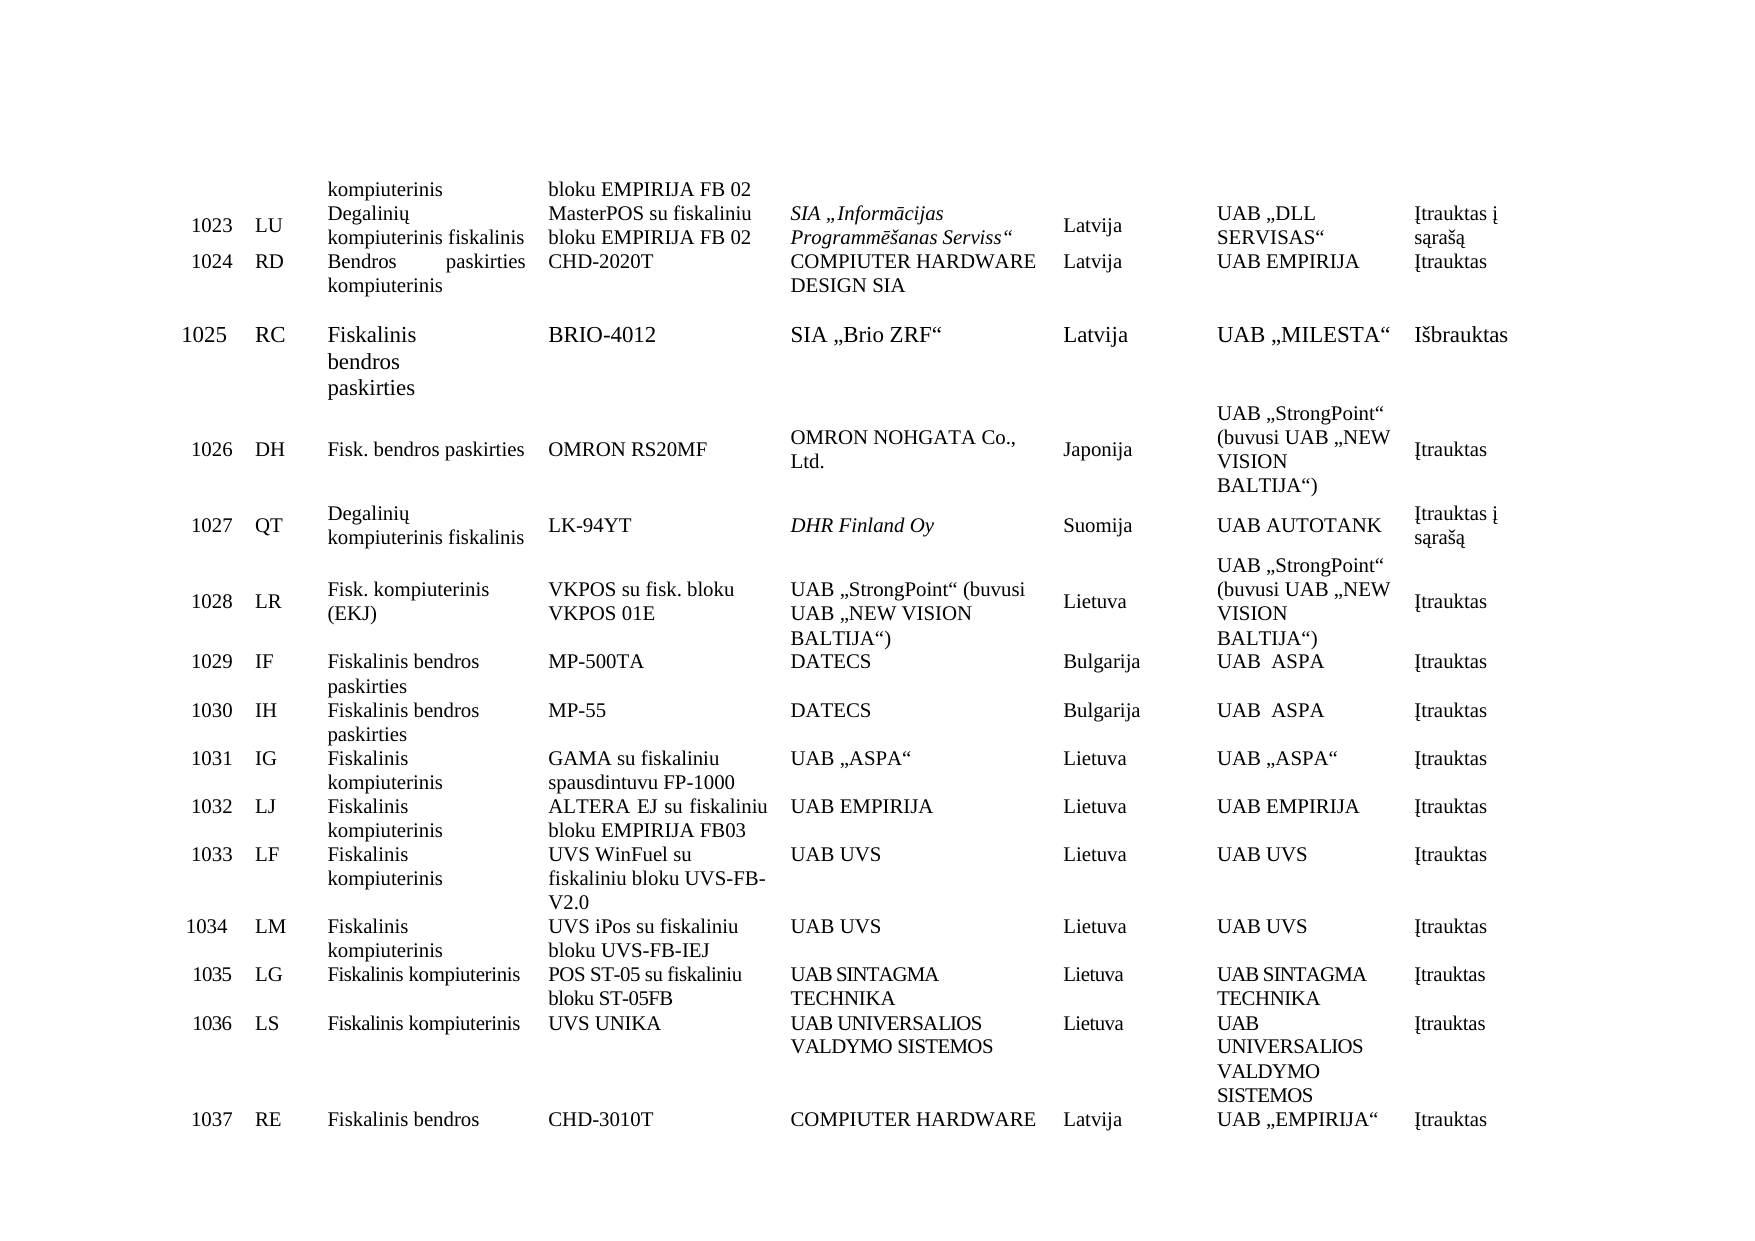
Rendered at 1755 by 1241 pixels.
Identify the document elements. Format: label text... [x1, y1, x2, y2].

table_cell Įtrauktas [1403, 553, 1550, 649]
table_cell 1029 [115, 650, 244, 698]
table_cell UAB UNIVERSALIOS VALDYMO SISTEMOS [1206, 1010, 1403, 1107]
table_cell DH [244, 401, 316, 497]
table_cell SIA „Brio ZRF“ [779, 322, 1052, 401]
table_cell Lietuva [1052, 553, 1206, 649]
table_cell Įtrauktas [1403, 746, 1550, 794]
table_cell 1035 [115, 962, 244, 1010]
table_cell UAB „ASPA“ [779, 746, 1052, 794]
table_cell LR [244, 553, 316, 649]
table_cell 1033 [115, 842, 244, 914]
table_cell LG [244, 962, 316, 1010]
table_cell UAB ASPA [1206, 698, 1403, 746]
table_cell Išbrauktas [1403, 322, 1550, 401]
table_cell Fiskalinis bendros paskirties [316, 322, 537, 401]
table_cell VKPOS su fisk. bloku VKPOS 01E [537, 553, 779, 649]
table_cell DATECS [779, 698, 1052, 746]
table_cell OMRON NOHGATA Co., Ltd. [779, 401, 1052, 497]
table_cell [115, 177, 244, 201]
table_cell Įtrauktas į sąrašą [1403, 497, 1550, 553]
table_cell UAB ASPA [1206, 650, 1403, 698]
table_cell 1025 [115, 322, 244, 401]
table_cell Latvija [1052, 201, 1206, 249]
table_cell OMRON RS20MF [537, 401, 779, 497]
table_cell DATECS [779, 650, 1052, 698]
table_cell IF [244, 650, 316, 698]
table_cell RE [244, 1107, 316, 1131]
table_cell [779, 177, 1052, 201]
table_cell Lietuva [1052, 962, 1206, 1010]
table_cell UAB „StrongPoint“ (buvusi UAB „NEW VISION BALTIJA“) [779, 553, 1052, 649]
table_cell [1052, 177, 1206, 201]
table_cell Įtrauktas [1403, 842, 1550, 914]
table_cell UAB „StrongPoint“ (buvusi UAB „NEW VISION BALTIJA“) [1206, 553, 1403, 649]
table_cell MP-55 [537, 698, 779, 746]
table_cell 1037 [115, 1107, 244, 1131]
table_cell 1031 [115, 746, 244, 794]
table_cell UAB UVS [1206, 914, 1403, 962]
table_cell LJ [244, 794, 316, 842]
table_cell 1028 [115, 553, 244, 649]
table_cell UAB UNIVERSALIOS VALDYMO SISTEMOS [779, 1010, 1052, 1107]
table_cell UVS iPos su fiskaliniu bloku UVS-FB-IEJ [537, 914, 779, 962]
table_cell UAB UVS [1206, 842, 1403, 914]
table_cell LF [244, 842, 316, 914]
table_cell UAB EMPIRIJA [1206, 794, 1403, 842]
table_cell Fiskalinis kompiuterinis [316, 1010, 537, 1107]
table_cell UAB EMPIRIJA [779, 794, 1052, 842]
table_cell RC [244, 322, 316, 401]
table_cell LU [244, 201, 316, 249]
table_cell Degalinių kompiuterinis fiskalinis [316, 497, 537, 553]
table_cell UAB UVS [779, 842, 1052, 914]
table_cell kompiuterinis [316, 177, 537, 201]
table_cell Įtrauktas [1403, 698, 1550, 746]
table_cell Fiskalinis bendros [316, 1107, 537, 1131]
table_cell ALTERA EJ su fiskaliniu bloku EMPIRIJA FB03 [537, 794, 779, 842]
table_cell CHD-3010T [537, 1107, 779, 1131]
table_cell Įtrauktas [1403, 794, 1550, 842]
table_cell Degalinių kompiuterinis fiskalinis [316, 201, 537, 249]
table_cell Japonija [1052, 401, 1206, 497]
table_cell Fiskalinis bendros paskirties [316, 698, 537, 746]
table_cell IG [244, 746, 316, 794]
table_cell Lietuva [1052, 746, 1206, 794]
table_cell 1032 [115, 794, 244, 842]
table_cell Įtrauktas [1403, 962, 1550, 1010]
table_cell Fisk. bendros paskirties [316, 401, 537, 497]
table_cell LS [244, 1010, 316, 1107]
table_cell SIA „Informācijas Programmēšanas Serviss“ [779, 201, 1052, 249]
table_cell Latvija [1052, 249, 1206, 322]
table_cell Lietuva [1052, 794, 1206, 842]
table_cell [1403, 177, 1550, 201]
table_cell 1036 [115, 1010, 244, 1107]
table_cell POS ST-05 su fiskaliniu bloku ST-05FB [537, 962, 779, 1010]
table_cell Fiskalinis bendros paskirties [316, 650, 537, 698]
table_cell Bendros paskirties kompiuterinis [316, 249, 537, 322]
table_cell Fiskalinis kompiuterinis [316, 842, 537, 914]
table_cell Įtrauktas [1403, 914, 1550, 962]
table_cell Įtrauktas [1403, 1107, 1550, 1131]
table_cell UVS UNIKA [537, 1010, 779, 1107]
table_cell Įtrauktas [1403, 401, 1550, 497]
table_cell 1030 [115, 698, 244, 746]
table_cell COMPIUTER HARDWARE [779, 1107, 1052, 1131]
table_cell IH [244, 698, 316, 746]
table_cell Fiskalinis kompiuterinis [316, 794, 537, 842]
table_cell Bulgarija [1052, 650, 1206, 698]
table_cell DHR Finland Oy [779, 497, 1052, 553]
table_cell COMPIUTER HARDWARE DESIGN SIA [779, 249, 1052, 322]
table_cell UAB „DLL SERVISAS“ [1206, 201, 1403, 249]
table_cell UAB „EMPIRIJA“ [1206, 1107, 1403, 1131]
table_cell 1034 [115, 914, 244, 962]
table_cell LM [244, 914, 316, 962]
table_cell 1026 [115, 401, 244, 497]
table_cell bloku EMPIRIJA FB 02 [537, 177, 779, 201]
table_cell UAB EMPIRIJA [1206, 249, 1403, 322]
table_cell MP-500TA [537, 650, 779, 698]
table_cell 1024 [115, 249, 244, 322]
table_cell LK-94YT [537, 497, 779, 553]
table_cell Įtrauktas [1403, 650, 1550, 698]
table_cell RD [244, 249, 316, 322]
table_cell UAB „StrongPoint“ (buvusi UAB „NEW VISION BALTIJA“) [1206, 401, 1403, 497]
table_cell Latvija [1052, 322, 1206, 401]
table_cell UAB „ASPA“ [1206, 746, 1403, 794]
table_cell Suomija [1052, 497, 1206, 553]
table_cell Bulgarija [1052, 698, 1206, 746]
table_cell Įtrauktas į sąrašą [1403, 201, 1550, 249]
table_cell 1023 [115, 201, 244, 249]
table_cell QT [244, 497, 316, 553]
table_cell Lietuva [1052, 842, 1206, 914]
table_cell MasterPOS su fiskaliniu bloku EMPIRIJA FB 02 [537, 201, 779, 249]
table_cell UAB SINTAGMA TECHNIKA [1206, 962, 1403, 1010]
table_cell BRIO-4012 [537, 322, 779, 401]
table_cell [1206, 177, 1403, 201]
table_cell Įtrauktas [1403, 249, 1550, 322]
table_cell 1027 [115, 497, 244, 553]
table_cell CHD-2020T [537, 249, 779, 322]
table_cell UAB „MILESTA“ [1206, 322, 1403, 401]
table_cell Lietuva [1052, 914, 1206, 962]
table_cell Įtrauktas [1403, 1010, 1550, 1107]
table_cell Fiskalinis kompiuterinis [316, 746, 537, 794]
table_cell UAB SINTAGMA TECHNIKA [779, 962, 1052, 1010]
table_cell GAMA su fiskaliniu spausdintuvu FP-1000 [537, 746, 779, 794]
table_cell Lietuva [1052, 1010, 1206, 1107]
table_cell UVS WinFuel su fiskaliniu bloku UVS-FB-V2.0 [537, 842, 779, 914]
table_cell UAB UVS [779, 914, 1052, 962]
table_cell Fiskalinis kompiuterinis [316, 914, 537, 962]
table_cell Fiskalinis kompiuterinis [316, 962, 537, 1010]
table_cell UAB AUTOTANK [1206, 497, 1403, 553]
table_cell Latvija [1052, 1107, 1206, 1131]
table_cell [244, 177, 316, 201]
table_cell Fisk. kompiuterinis (EKJ) [316, 553, 537, 649]
